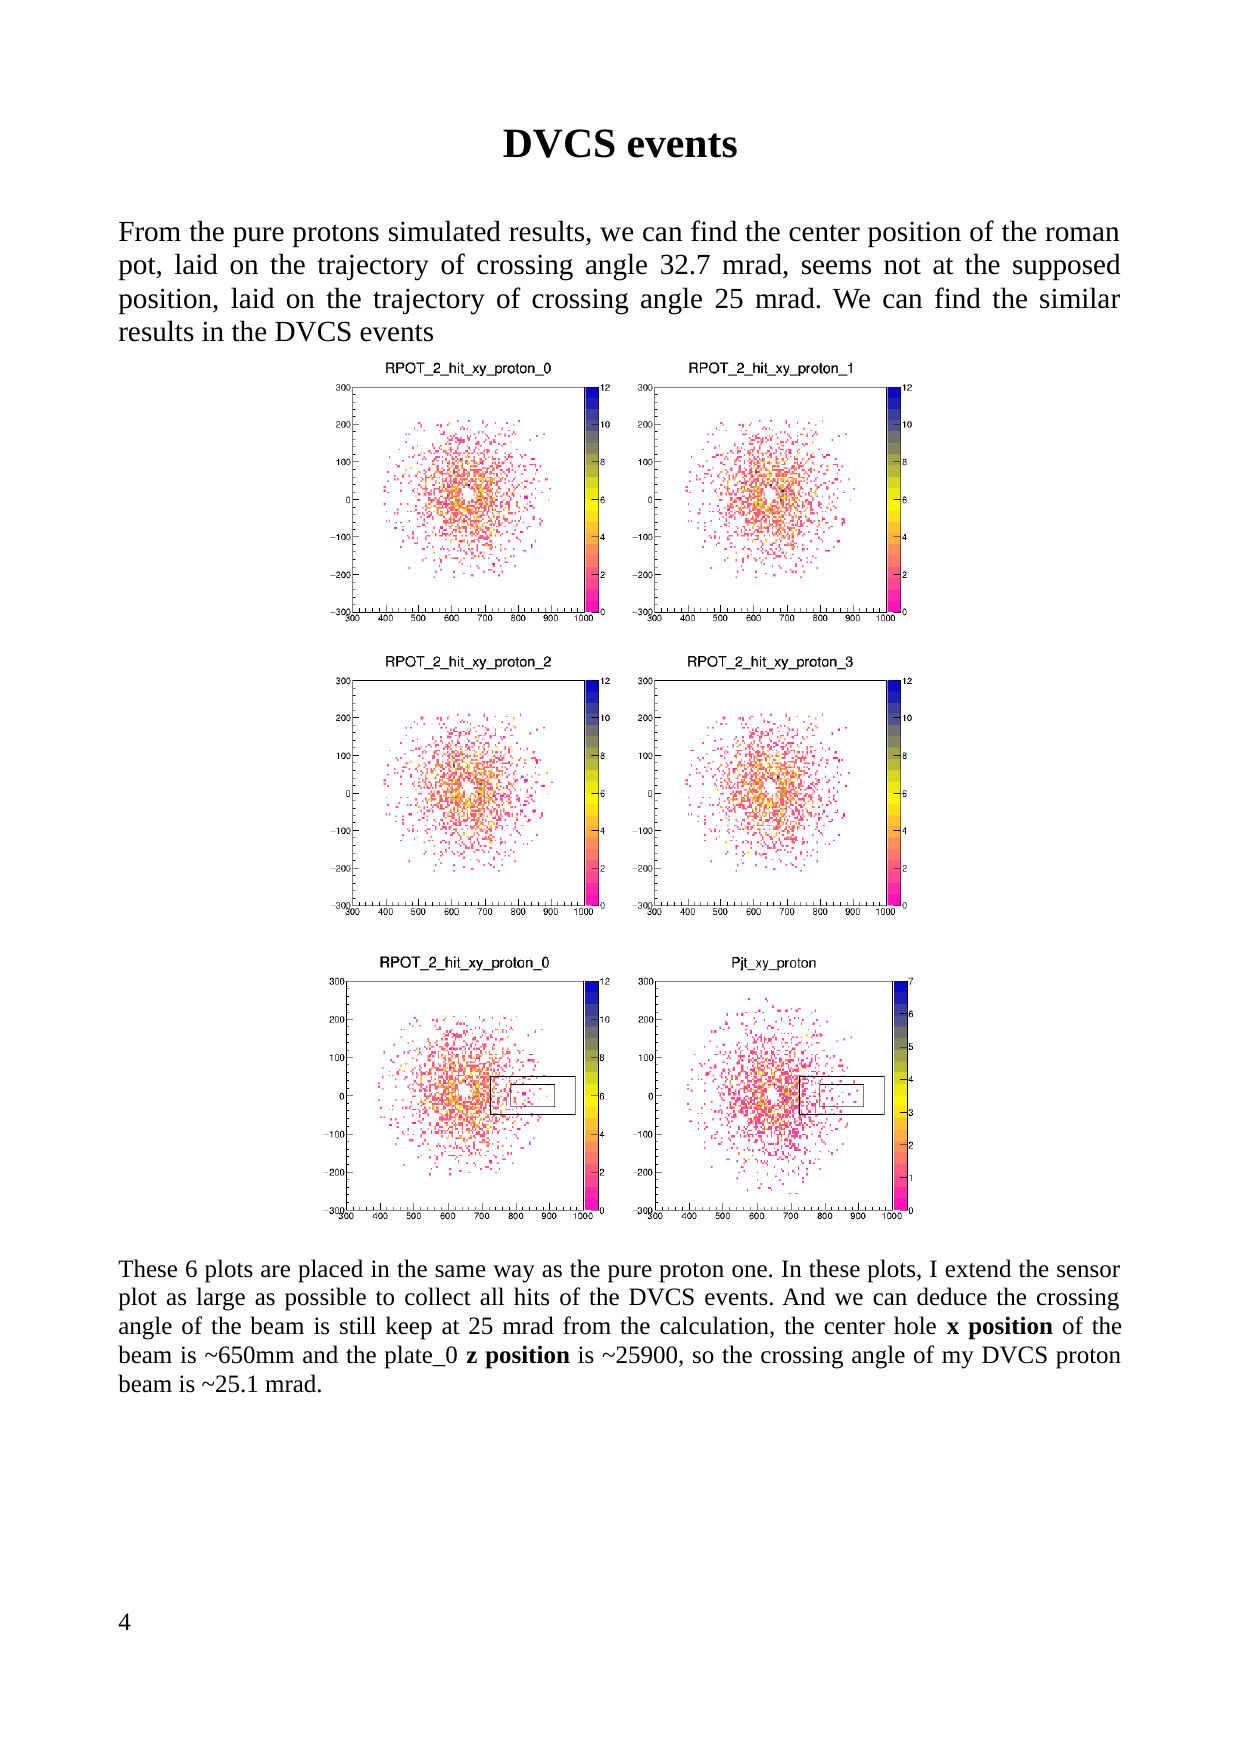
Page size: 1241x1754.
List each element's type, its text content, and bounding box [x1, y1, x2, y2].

text These 6 plots are placed in the same way as the pure proton one. In these plots, I extend the sensor plot as large as possible to collect all hits of the DVCS events. And we can deduce the crossing angle of the beam is still keep at 25 mrad from the calculation, the center hole x position of the beam is ~650mm and the plate_0 z position is ~25900, so the crossing angle of my DVCS proton beam is ~25.1 mrad. [118, 1254, 1122, 1397]
picture [311, 950, 929, 1242]
text DVCS events [118, 118, 1122, 166]
text From the pure protons simulated results, we can find the center position of the roman pot, laid on the trajectory of crossing angle 32.7 mrad, seems not at the supposed position, laid on the trajectory of crossing angle 25 mrad. We can find the similar results in the DVCS events [118, 214, 1122, 348]
picture [318, 353, 922, 940]
